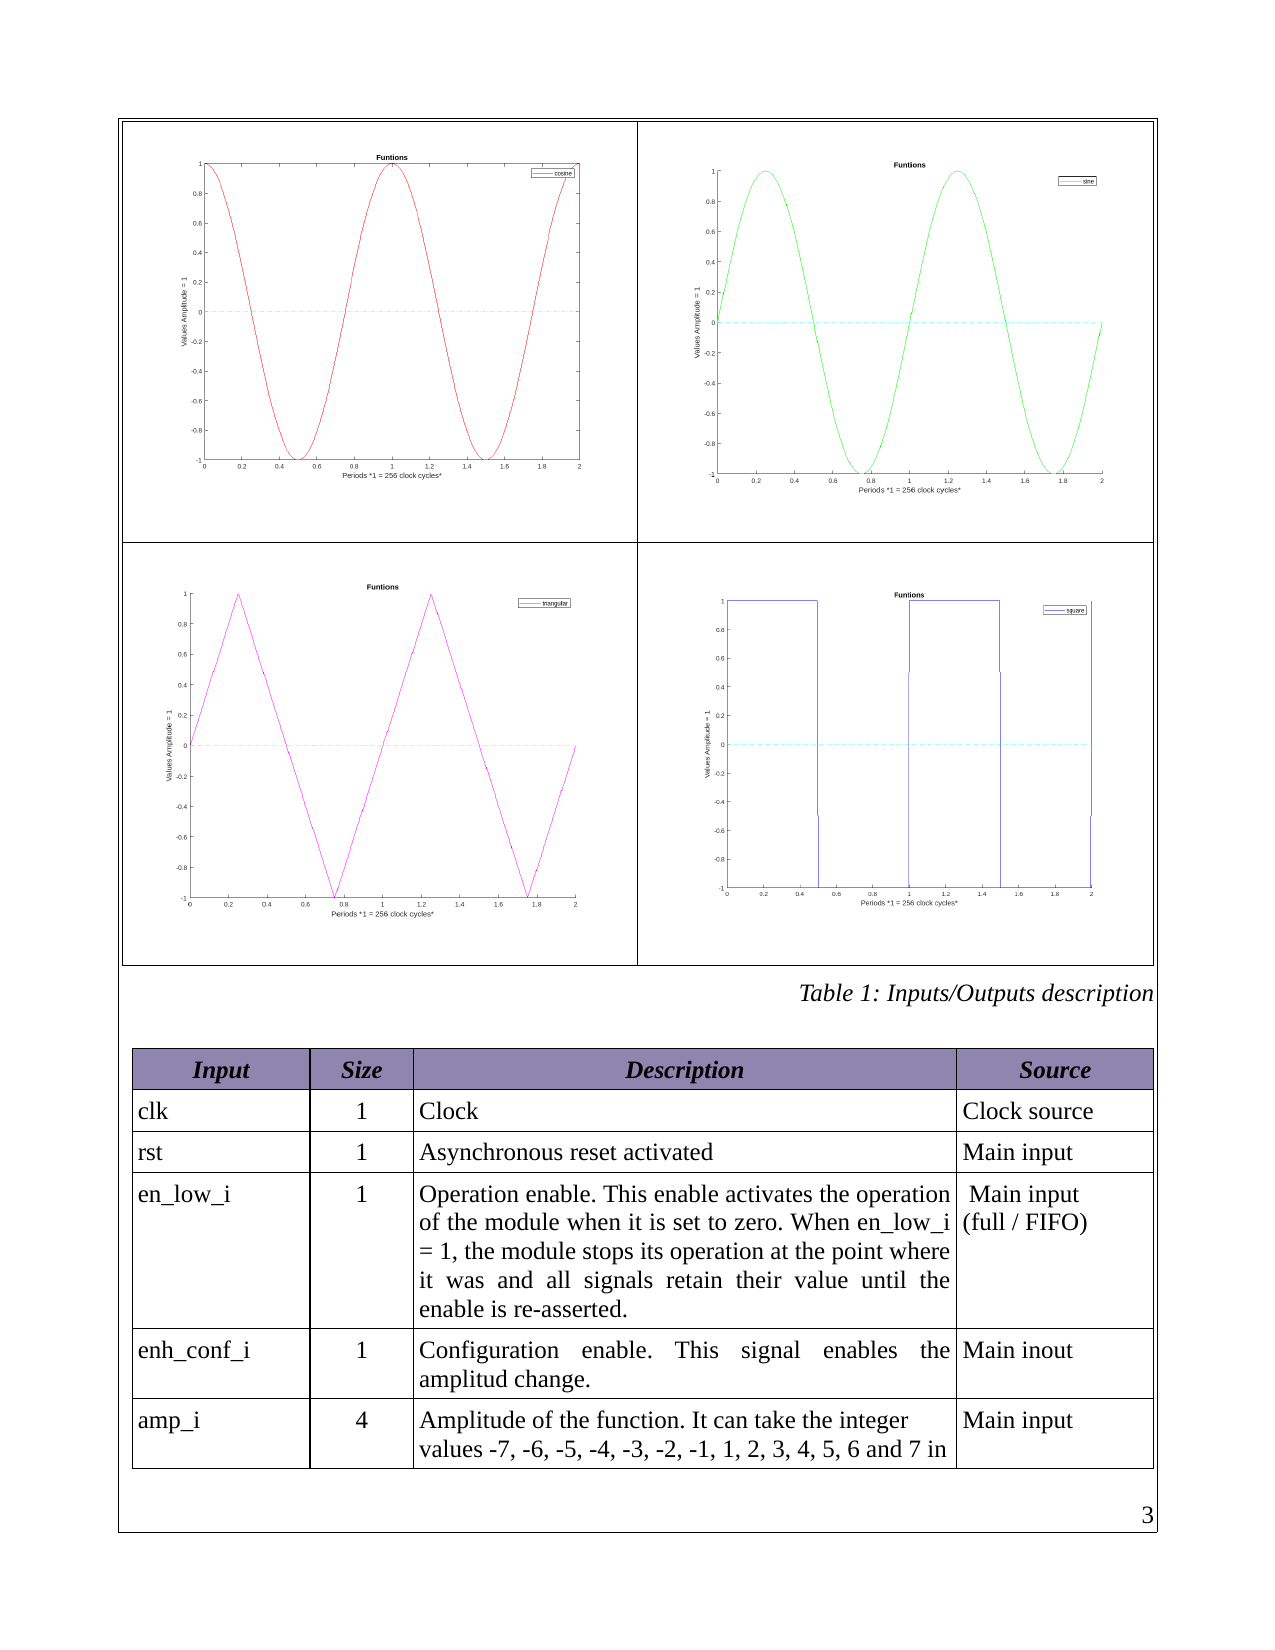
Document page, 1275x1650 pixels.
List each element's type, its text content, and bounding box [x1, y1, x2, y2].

table_cell clk [133, 1090, 309, 1131]
table_cell 1 [311, 1132, 413, 1172]
table_header Source [957, 1049, 1153, 1089]
table_cell Clock [414, 1090, 956, 1131]
table_cell Asynchronous reset activated [414, 1132, 956, 1172]
table_header Description [414, 1049, 956, 1089]
table_cell amp_i [133, 1399, 309, 1468]
table_cell 1 [311, 1173, 413, 1328]
table_cell Main input (full / FIFO) [957, 1173, 1153, 1328]
table_cell Main input [957, 1132, 1153, 1172]
table_cell 1 [311, 1090, 413, 1131]
table_header Input [133, 1049, 309, 1089]
table_header [123, 122, 637, 542]
picture [679, 577, 1125, 919]
table_cell Clock source [957, 1090, 1153, 1131]
picture [155, 140, 614, 492]
table_header Size [311, 1049, 413, 1089]
table_cell Operation enable. This enable activates the operation of the module when it is set to zero. When en_low_i = 1, the module stops its operation at the point where it was and all signals retain their value until the enable is re-asserted. [414, 1173, 956, 1328]
table_cell [123, 543, 637, 964]
picture [661, 147, 1131, 507]
text Table 1: Inputs/Outputs description [122, 978, 1154, 1007]
table_cell en_low_i [133, 1173, 309, 1328]
table_cell rst [133, 1132, 309, 1172]
picture [139, 568, 611, 931]
table_cell [638, 543, 1153, 964]
table_cell Configuration enable. This signal enables the amplitud change. [414, 1329, 956, 1398]
table_cell Amplitude of the function. It can take the integer values -7, -6, -5, -4, -3, -2, -1, 1, 2, 3, 4, 5, 6 and 7 in [414, 1399, 956, 1468]
table_cell 1 [311, 1329, 413, 1398]
table_header [638, 122, 1153, 542]
table_cell enh_conf_i [133, 1329, 309, 1398]
table_cell Main input [957, 1399, 1153, 1468]
table_cell Main inout [957, 1329, 1153, 1398]
table_cell 4 [311, 1399, 413, 1468]
